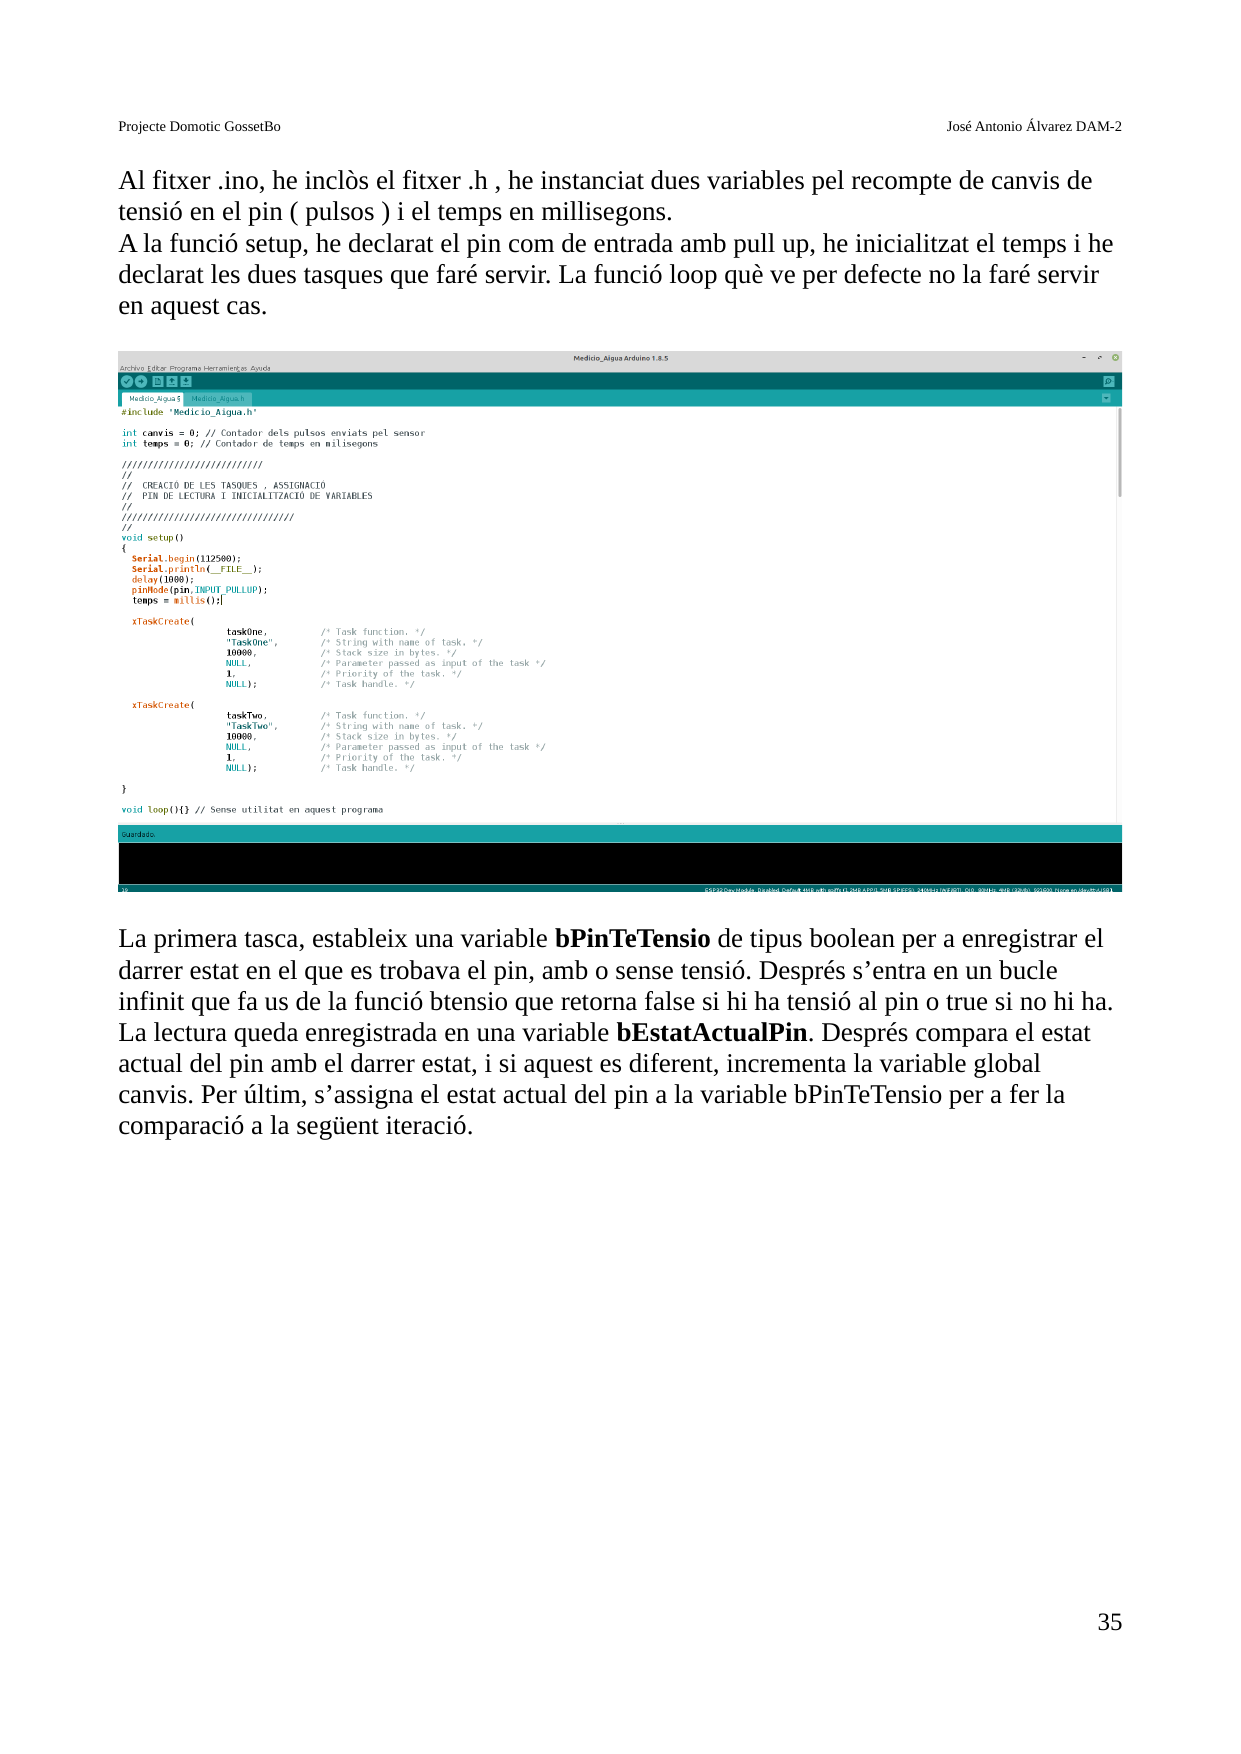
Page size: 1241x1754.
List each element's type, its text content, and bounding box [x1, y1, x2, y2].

picture [118, 351, 1123, 892]
text La lectura queda enregistrada en una variable bEstatActualPin. Després compara el estat actual del pin amb el darrer estat, i si aquest es diferent, incrementa la variable global canvis. Per últim, s’assigna el estat actual del pin a la variable bPinTeTensio per a fer la comparació a la següent iteració. [118, 1016, 1122, 1141]
text La primera tasca, estableix una variable bPinTeTensio de tipus boolean per a enregistrar el darrer estat en el que es trobava el pin, amb o sense tensió. Després s’entra en un bucle infinit que fa us de la funció btensio que retorna false si hi ha tensió al pin o true si no hi ha. [118, 923, 1122, 1016]
text A la funció setup, he declarat el pin com de entrada amb pull up, he inicialitzat el temps i he declarat les dues tasques que faré servir. La funció loop què ve per defecte no la faré servir en aquest cas. [118, 227, 1122, 320]
text Al fitxer .ino, he inclòs el fitxer .h , he instanciat dues variables pel recompte de canvis de tensió en el pin ( pulsos ) i el temps en millisegons. [118, 164, 1122, 227]
